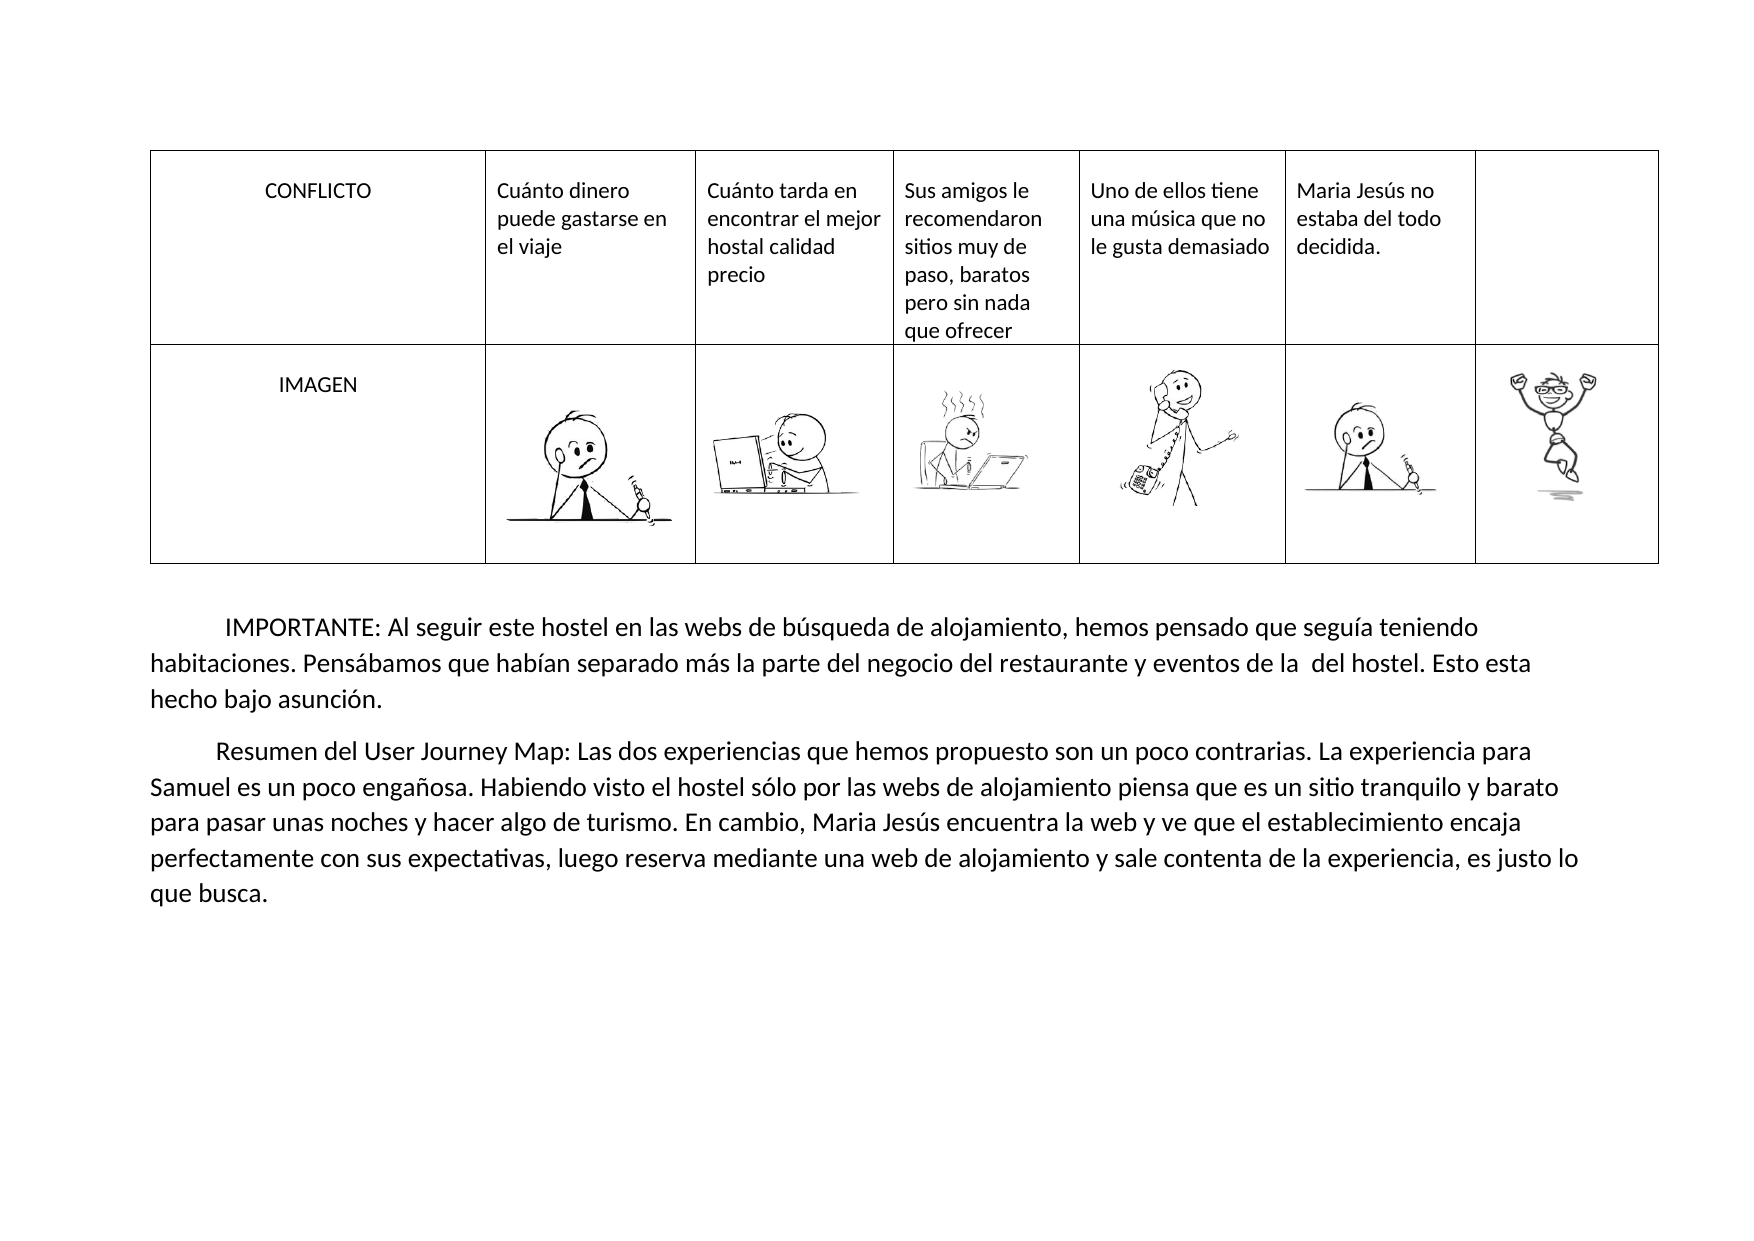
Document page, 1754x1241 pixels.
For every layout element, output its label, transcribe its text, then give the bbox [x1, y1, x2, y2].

picture [496, 370, 681, 563]
table_cell [1476, 345, 1658, 563]
table_cell [1080, 345, 1285, 563]
picture [904, 370, 1036, 509]
table_cell [894, 345, 1079, 563]
picture [707, 370, 866, 536]
table_cell Cuánto dinero puede gastarse en el viaje [486, 151, 695, 344]
table_cell Sus amigos le recomendaron sitios muy de paso, baratos pero sin nada que ofrecer [894, 151, 1079, 344]
table_cell [1476, 151, 1658, 344]
table_cell CONFLICTO [151, 151, 485, 344]
text IMPORTANTE: Al seguir este hostel en las webs de búsqueda de alojamiento, hemos pensado que seguía teniendo habitaciones. Pensábamos que habían separado más la parte del negocio del restaurante y eventos de la del hostel. Esto esta hecho bajo asunción. [150, 611, 1604, 715]
text Resumen del User Journey Map: Las dos experiencias que hemos propuesto son un poco contrarias. La experiencia para Samuel es un poco engañosa. Habiendo visto el hostel sólo por las webs de alojamiento piensa que es un sitio tranquilo y barato para pasar unas noches y hacer algo de turismo. En cambio, Maria Jesús encuentra la web y ve que el establecimiento encaja perfectamente con sus expectativas, luego reserva mediante una web de alojamiento y sale contenta de la experiencia, es justo lo que busca. [150, 734, 1604, 910]
picture [1487, 370, 1620, 503]
table_cell [696, 345, 893, 563]
table_cell Maria Jesús no estaba del todo decidida. [1286, 151, 1475, 344]
picture [1296, 370, 1443, 524]
table_cell [1286, 345, 1475, 563]
table_cell [486, 345, 695, 563]
table_cell IMAGEN [151, 345, 485, 563]
table_cell Cuánto tarda en encontrar el mejor hostal calidad precio [696, 151, 893, 344]
picture [1090, 370, 1266, 506]
table_cell Uno de ellos tiene una música que no le gusta demasiado [1080, 151, 1285, 344]
